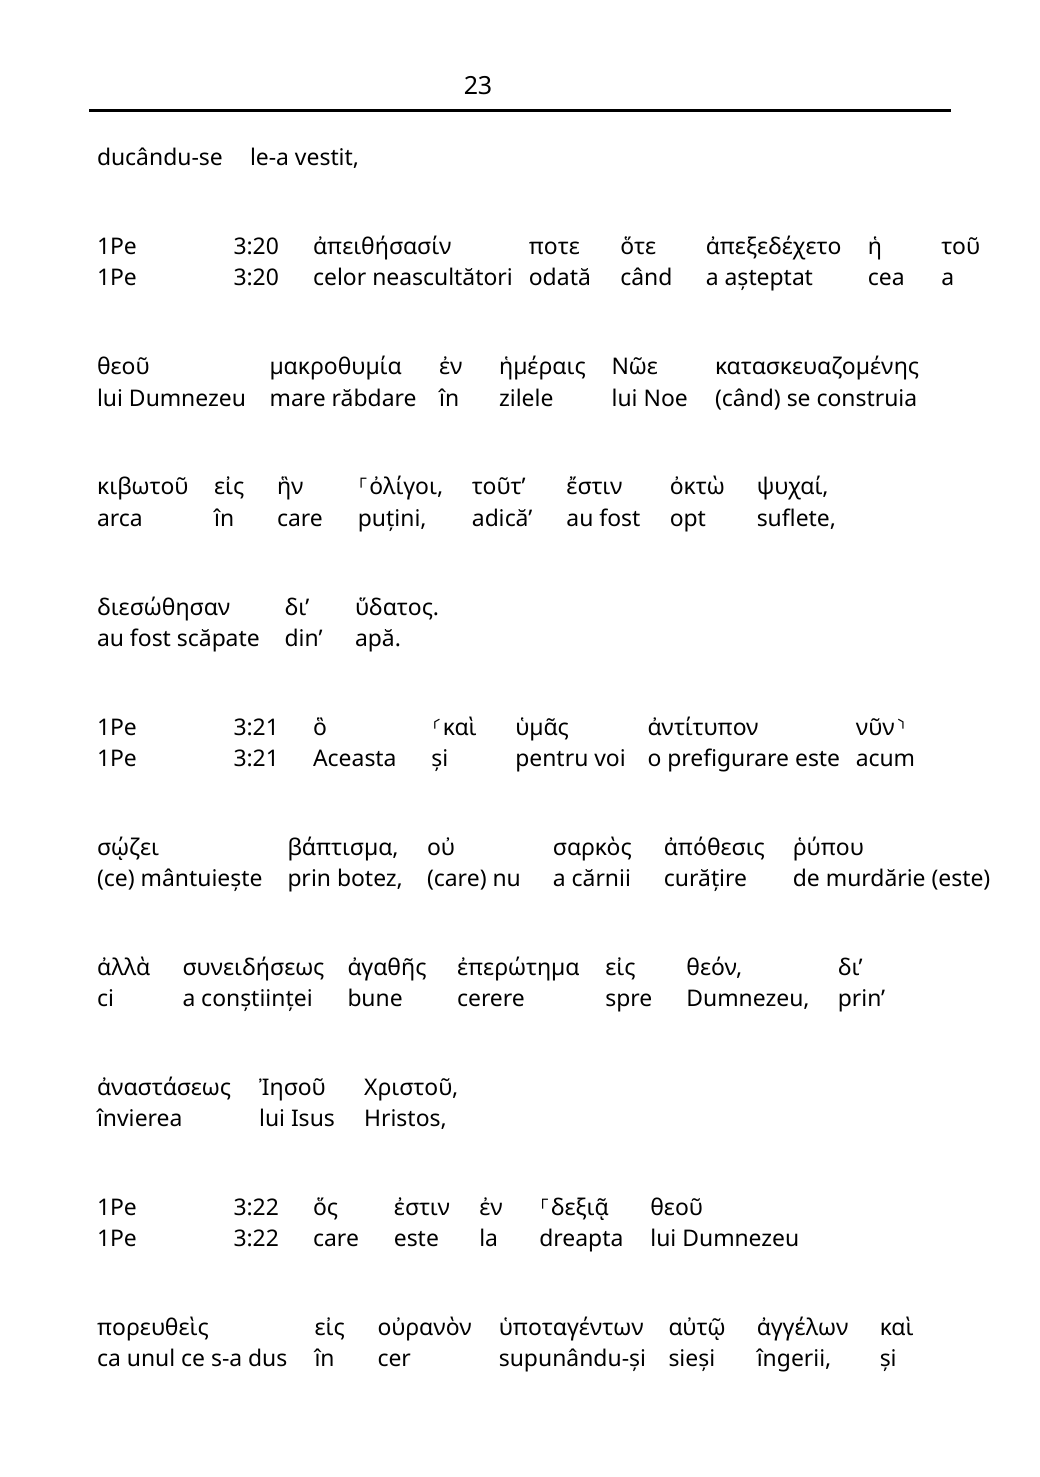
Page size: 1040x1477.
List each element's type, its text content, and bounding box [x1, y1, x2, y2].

table_cell ἐπερώτημα [453, 951, 601, 982]
table_cell ⸀ὀλίγοι, [354, 470, 467, 502]
table_cell care [273, 502, 353, 533]
table_header [178, 920, 343, 951]
table_cell cea [864, 261, 937, 293]
table_cell apă. [351, 622, 462, 653]
table_cell sieși [664, 1342, 752, 1373]
table_header [229, 1160, 309, 1191]
table_cell în [210, 502, 273, 533]
table_cell τοῦτ’ [468, 470, 562, 502]
table_cell δι’ [834, 951, 911, 982]
table_cell a conștiinței [178, 982, 343, 1013]
table_cell spre [601, 982, 682, 1013]
table_cell ci [93, 982, 178, 1013]
table_header [351, 559, 462, 590]
table_cell θεοῦ [93, 350, 265, 381]
table_cell odată [525, 261, 616, 293]
table_cell prin botez, [283, 862, 423, 893]
table_header [265, 319, 435, 350]
table_cell ἀναστάσεως [93, 1071, 255, 1102]
table_cell ⸀δεξιᾷ [535, 1191, 646, 1222]
table_cell opt [665, 502, 752, 533]
table_cell din’ [280, 622, 351, 653]
table_cell (care) nu [423, 862, 548, 893]
table_header [875, 1280, 943, 1311]
table_cell 3:22 [229, 1191, 309, 1222]
table_header [229, 199, 309, 230]
table_cell este [390, 1222, 475, 1253]
table_cell ὑμᾶς [511, 711, 643, 742]
table_header [753, 439, 860, 470]
table_header [616, 199, 701, 230]
table_cell θεόν, [682, 951, 833, 982]
table_cell 3:21 [229, 711, 309, 742]
table_header [93, 439, 210, 470]
table_cell ὕδατος. [351, 590, 462, 622]
table_cell în [310, 1342, 373, 1373]
table_cell 1Pe [93, 1222, 229, 1253]
table_cell 3:21 [229, 742, 309, 773]
table_cell suflete, [753, 502, 860, 533]
table_cell ἡμέραις [495, 350, 607, 381]
table_cell ὑποταγέντων [495, 1311, 664, 1342]
table_cell Χριστοῦ, [360, 1071, 478, 1102]
table_header [468, 439, 562, 470]
table_cell ὀκτὼ [665, 470, 752, 502]
table_cell ἀγγέλων [753, 1311, 875, 1342]
table_header [525, 199, 616, 230]
table_cell învierea [93, 1102, 255, 1133]
table_cell arca [93, 502, 210, 533]
table_cell le-a vestit, [246, 141, 382, 172]
table_cell o prefigurare este [643, 742, 851, 773]
table_header [665, 439, 752, 470]
table_cell lui Dumnezeu [93, 381, 265, 413]
table_cell οὐρανὸν [373, 1311, 494, 1342]
table_header [93, 1280, 310, 1311]
table_header [354, 439, 467, 470]
table_header [753, 1280, 875, 1311]
table_header [309, 1160, 389, 1191]
table_header [601, 920, 682, 951]
table_cell lui Noe [607, 381, 711, 413]
table_cell οὐ [423, 831, 548, 862]
table_header [789, 799, 1006, 831]
table_header [511, 679, 643, 711]
table_cell (când) se construia [711, 381, 937, 413]
table_cell ἡ [864, 230, 937, 261]
table_header [93, 920, 178, 951]
table_cell lui Isus [255, 1102, 360, 1133]
table_header [93, 199, 229, 230]
table_cell zilele [495, 381, 607, 413]
table_cell καὶ [875, 1311, 943, 1342]
table_cell μακροθυμία [265, 350, 435, 381]
table_header [373, 1280, 494, 1311]
table_header [427, 679, 511, 711]
table_header [646, 1160, 818, 1191]
table_header [937, 199, 1007, 230]
table_cell ducându-se [93, 141, 246, 172]
table_header [711, 319, 937, 350]
table_cell Ἰησοῦ [255, 1071, 360, 1102]
table_cell σῴζει [93, 831, 283, 862]
table_cell adică’ [468, 502, 562, 533]
table_cell 3:20 [229, 261, 309, 293]
table_header [864, 199, 937, 230]
table_cell ὃ [309, 711, 427, 742]
table_header [93, 1160, 229, 1191]
table_cell care [309, 1222, 389, 1253]
table_cell τοῦ [937, 230, 1007, 261]
table_header [93, 799, 283, 831]
table_cell mare răbdare [265, 381, 435, 413]
table_cell la [475, 1222, 535, 1253]
table_cell în [435, 381, 495, 413]
table_cell πορευθεὶς [93, 1311, 310, 1342]
table_header [310, 1280, 373, 1311]
table_header [660, 799, 788, 831]
table_cell au fost scăpate [93, 622, 280, 653]
table_cell dreapta [535, 1222, 646, 1253]
table_header [701, 199, 863, 230]
table_cell δι’ [280, 590, 351, 622]
table_cell ἐστιν [390, 1191, 475, 1222]
table_cell ῥύπου [789, 831, 1006, 862]
table_cell 1Pe [93, 711, 229, 742]
table_header [273, 439, 353, 470]
table_cell ἔστιν [562, 470, 665, 502]
table_cell βάπτισμα, [283, 831, 423, 862]
table_header [343, 920, 453, 951]
table_cell când [616, 261, 701, 293]
table_cell curățire [660, 862, 788, 893]
table_cell ἀπειθήσασίν [309, 230, 524, 261]
table_cell ὅτε [616, 230, 701, 261]
table_cell și [427, 742, 511, 773]
table_header [682, 920, 833, 951]
table_cell 1Pe [93, 261, 229, 293]
table_cell Dumnezeu, [682, 982, 833, 1013]
table_cell διεσώθησαν [93, 590, 280, 622]
table_cell ψυχαί, [753, 470, 860, 502]
table_header [834, 920, 911, 951]
table_cell νῦν⸃ [851, 711, 944, 742]
table_cell bune [343, 982, 453, 1013]
table_header [495, 319, 607, 350]
table_header [93, 319, 265, 350]
table_cell puțini, [354, 502, 467, 533]
table_header [309, 199, 524, 230]
table_cell ἣν [273, 470, 353, 502]
table_cell celor neascultători [309, 261, 524, 293]
table_header [93, 1040, 255, 1071]
table_header [562, 439, 665, 470]
table_header [664, 1280, 752, 1311]
table_cell acum [851, 742, 944, 773]
table_cell îngerii, [753, 1342, 875, 1373]
table_cell Aceasta [309, 742, 427, 773]
table_header [475, 1160, 535, 1191]
table_cell au fost [562, 502, 665, 533]
table_cell εἰς [601, 951, 682, 982]
table_header [643, 679, 851, 711]
table_cell de murdărie (este) [789, 862, 1006, 893]
table_header [390, 1160, 475, 1191]
table_cell σαρκὸς [549, 831, 659, 862]
table_header [453, 920, 601, 951]
table_cell a cărnii [549, 862, 659, 893]
table_header [93, 559, 280, 590]
table_cell Νῶε [607, 350, 711, 381]
table_header [283, 799, 423, 831]
table_cell αὐτῷ [664, 1311, 752, 1342]
table_header [607, 319, 711, 350]
table_cell pentru voi [511, 742, 643, 773]
table_cell εἰς [310, 1311, 373, 1342]
table_cell ἀπόθεσις [660, 831, 788, 862]
table_header [309, 679, 427, 711]
table_header [229, 679, 309, 711]
table_cell 1Pe [93, 1191, 229, 1222]
table_header [435, 319, 495, 350]
table_header [280, 559, 351, 590]
table_cell ἐν [475, 1191, 535, 1222]
table_cell prin’ [834, 982, 911, 1013]
table_cell συνειδήσεως [178, 951, 343, 982]
table_cell κατασκευαζομένης [711, 350, 937, 381]
table_cell cerere [453, 982, 601, 1013]
table_cell 1Pe [93, 742, 229, 773]
table_cell ca unul ce s-a dus [93, 1342, 310, 1373]
table_cell ἀπεξεδέχετο [701, 230, 863, 261]
table_cell supunându-și [495, 1342, 664, 1373]
table_cell și [875, 1342, 943, 1373]
table_cell 1Pe [93, 230, 229, 261]
table_cell ⸂καὶ [427, 711, 511, 742]
table_cell (ce) mântuiește [93, 862, 283, 893]
table_header [851, 679, 944, 711]
table_cell εἰς [210, 470, 273, 502]
table_cell cer [373, 1342, 494, 1373]
table_header [210, 439, 273, 470]
table_cell a [937, 261, 1007, 293]
table_cell ἐν [435, 350, 495, 381]
table_header [93, 679, 229, 711]
table_header [255, 1040, 360, 1071]
table_header [535, 1160, 646, 1191]
table_cell ποτε [525, 230, 616, 261]
table_header [549, 799, 659, 831]
table_cell θεοῦ [646, 1191, 818, 1222]
table_header [423, 799, 548, 831]
table_cell a așteptat [701, 261, 863, 293]
table_cell 3:22 [229, 1222, 309, 1253]
table_header [495, 1280, 664, 1311]
table_cell 3:20 [229, 230, 309, 261]
table_cell lui Dumnezeu [646, 1222, 818, 1253]
table_header [360, 1040, 478, 1071]
table_cell ἀλλὰ [93, 951, 178, 982]
table_cell ἀντίτυπον [643, 711, 851, 742]
table_cell ἀγαθῆς [343, 951, 453, 982]
table_cell κιβωτοῦ [93, 470, 210, 502]
table_cell ὅς [309, 1191, 389, 1222]
table_cell Hristos, [360, 1102, 478, 1133]
